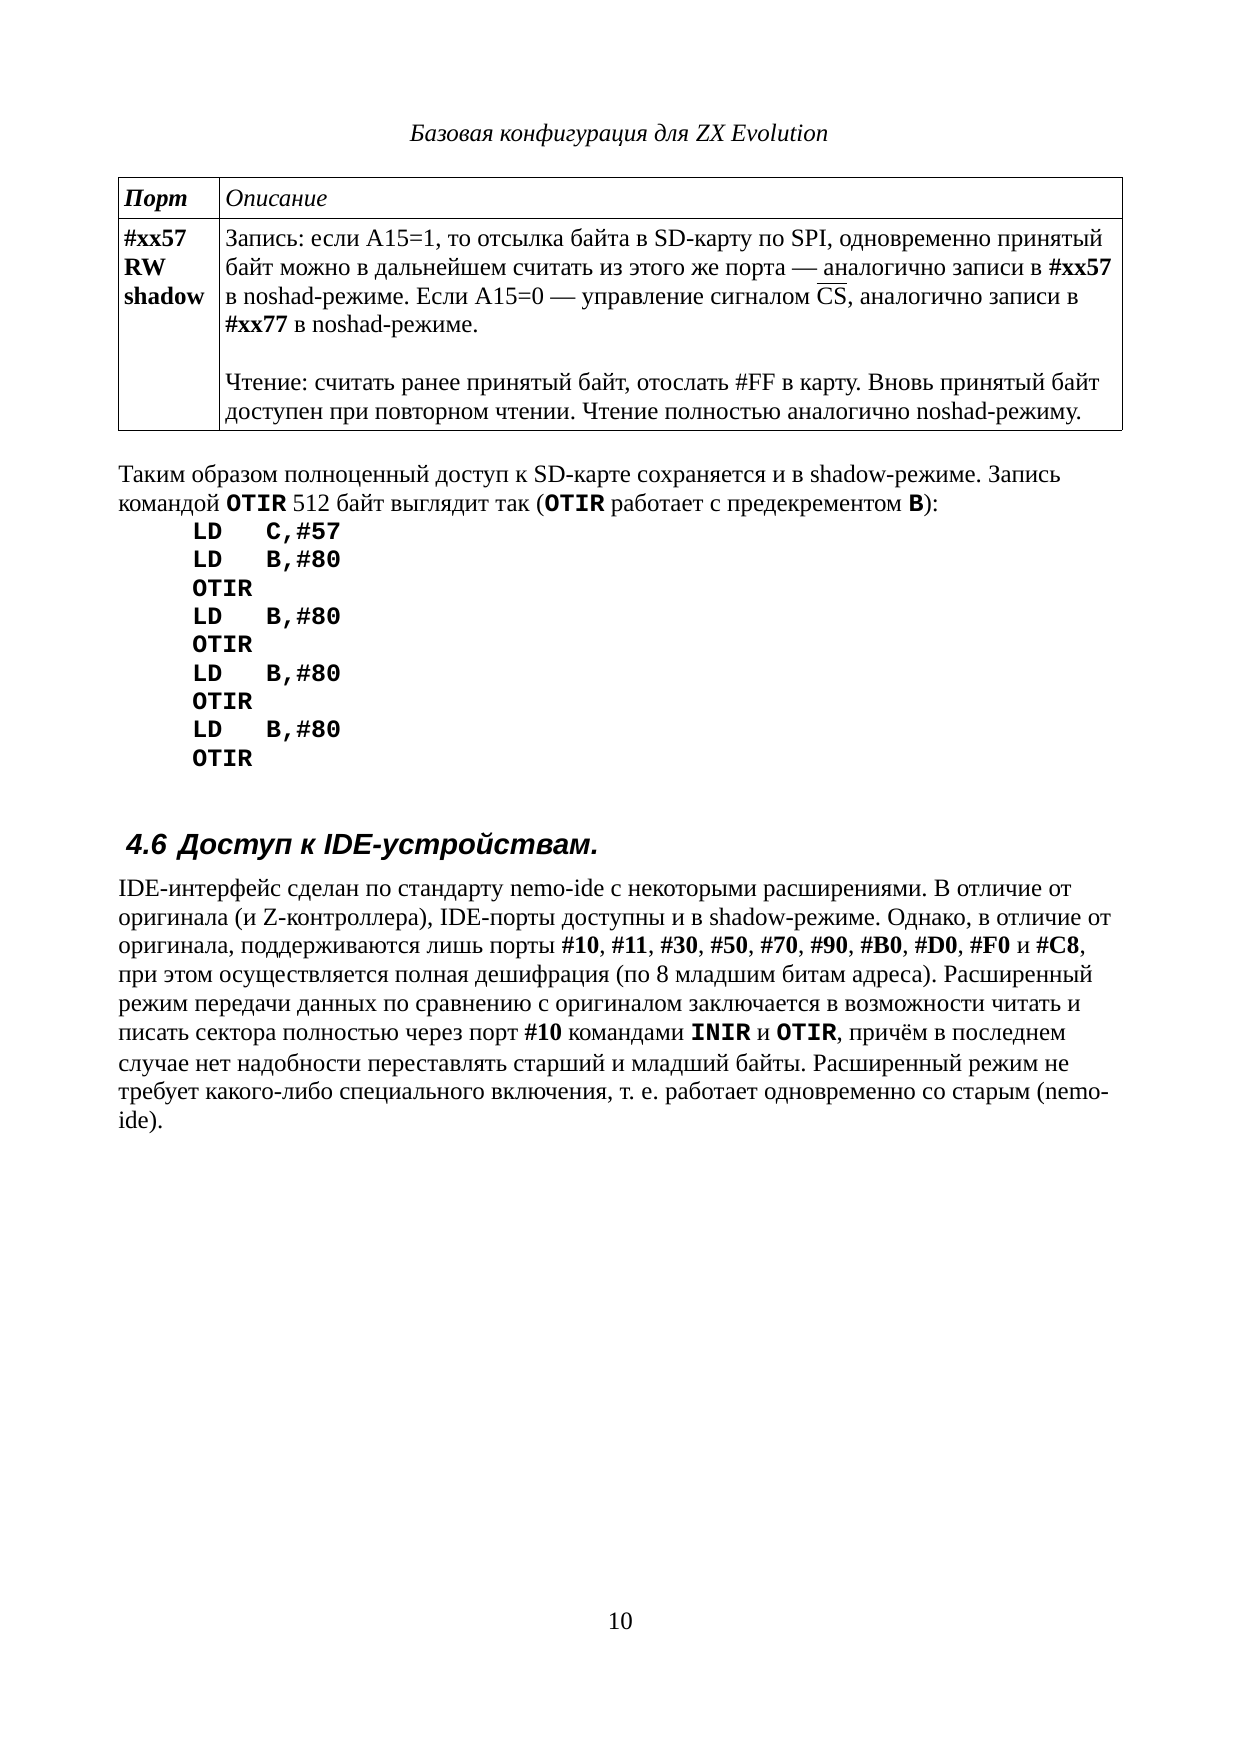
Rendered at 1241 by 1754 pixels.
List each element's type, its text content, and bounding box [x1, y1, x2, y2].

table_cell Запись: если A15=1, то отсылка байта в SD-карту по SPI, одновременно принятый байт можно в дальнейшем считать из этого же порта — аналогично записи в #xx57 в noshad-режиме. Если A15=0 — управление сигналом CS, аналогично записи в #xx77 в noshad-режиме. Чтение: считать ранее принятый байт, отослать #FF в карту. Вновь принятый байт доступен при повторном чтении. Чтение полностью аналогично noshad-режиму. [220, 219, 1122, 430]
table_header Порт [119, 178, 219, 217]
text OTIR [118, 632, 1122, 660]
text Таким образом полноценный доступ к SD-карте сохраняется и в shadow-режиме. Запись командой OTIR 512 байт выглядит так (OTIR работает с предекрементом B): [118, 459, 1122, 519]
text LD B,#80 [118, 660, 1122, 689]
text OTIR [118, 745, 1122, 774]
text LD B,#80 [118, 547, 1122, 575]
text LD B,#80 [118, 717, 1122, 745]
text OTIR [118, 575, 1122, 604]
text LD C,#57 [118, 519, 1122, 547]
table_cell #xx57 RW shadow [119, 219, 219, 430]
text LD B,#80 [118, 604, 1122, 632]
subtitle Доступ к IDE-устройствам. [118, 827, 1122, 861]
text IDE-интерфейс сделан по стандарту nemo-ide с некоторыми расширениями. В отличие от оригинала (и Z-контроллера), IDE-порты доступны и в shadow-режиме. Однако, в отличие от оригинала, поддерживаются лишь порты #10, #11, #30, #50, #70, #90, #B0, #D0, #F0 и #C8, при этом осуществляется полная дешифрация (по 8 младшим битам адреса). Расширенный режим передачи данных по сравнению с оригиналом заключается в возможности читать и писать сектора полностью через порт #10 командами INIR и OTIR, причём в последнем случае нет надобности переставлять старший и младший байты. Расширенный режим не требует какого-либо специального включения, т. е. работает одновременно со старым (nemo-ide). [118, 873, 1122, 1134]
text OTIR [118, 689, 1122, 717]
table_header Описание [220, 178, 1122, 217]
